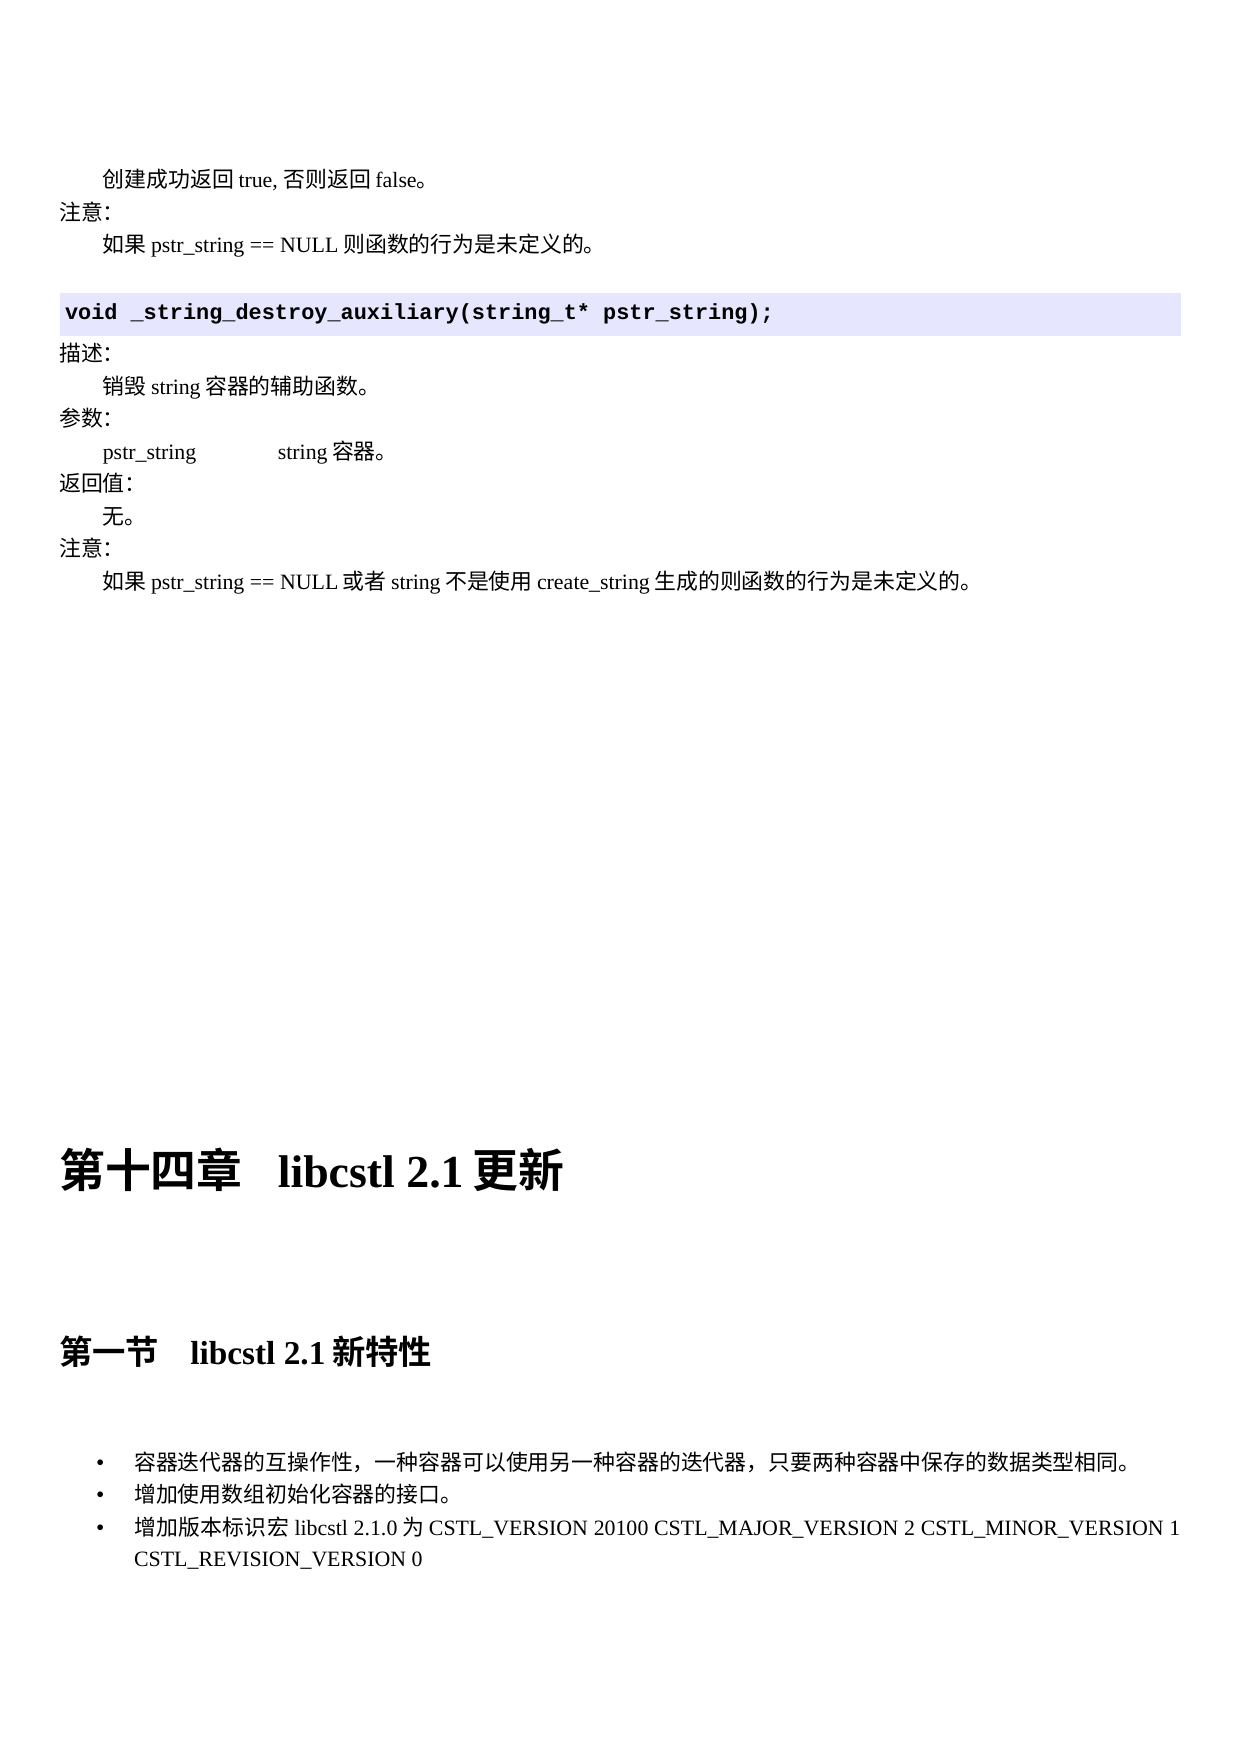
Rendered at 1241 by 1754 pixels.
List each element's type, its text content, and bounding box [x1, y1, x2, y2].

text 注意： [59, 531, 1181, 563]
subtitle libcstl 2.1新特性 [59, 1317, 1181, 1382]
subtitle libcstl 2.1更新 [59, 1119, 1181, 1216]
list 增加使用数组初始化容器的接口。 [96, 1477, 1181, 1509]
text 返回值： [59, 466, 1181, 498]
text 如果pstr_string == NULL 则函数的行为是未定义的。 [59, 227, 1181, 259]
text 如果pstr_string == NULL或者string不是使用create_string生成的则函数的行为是未定义的。 [59, 563, 1181, 596]
list 增加版本标识宏libcstl 2.1.0为CSTL_VERSION 20100 CSTL_MAJOR_VERSION 2 CSTL_MINOR_VERSION 1 CSTL_REVISION_VERSION 0 [96, 1509, 1181, 1574]
table_header void _string_destroy_auxiliary(string_t* pstr_string); [60, 293, 1181, 336]
text 描述： [59, 337, 1181, 368]
text 销毁string容器的辅助函数。 [59, 368, 1181, 401]
text pstr_string string容器。 [59, 433, 1181, 466]
list 容器迭代器的互操作性，一种容器可以使用另一种容器的迭代器，只要两种容器中保存的数据类型相同。 [96, 1444, 1181, 1477]
text 参数： [59, 401, 1181, 433]
text 无。 [59, 498, 1181, 531]
text 注意： [59, 194, 1181, 227]
text 创建成功返回true, 否则返回false。 [59, 162, 1181, 194]
